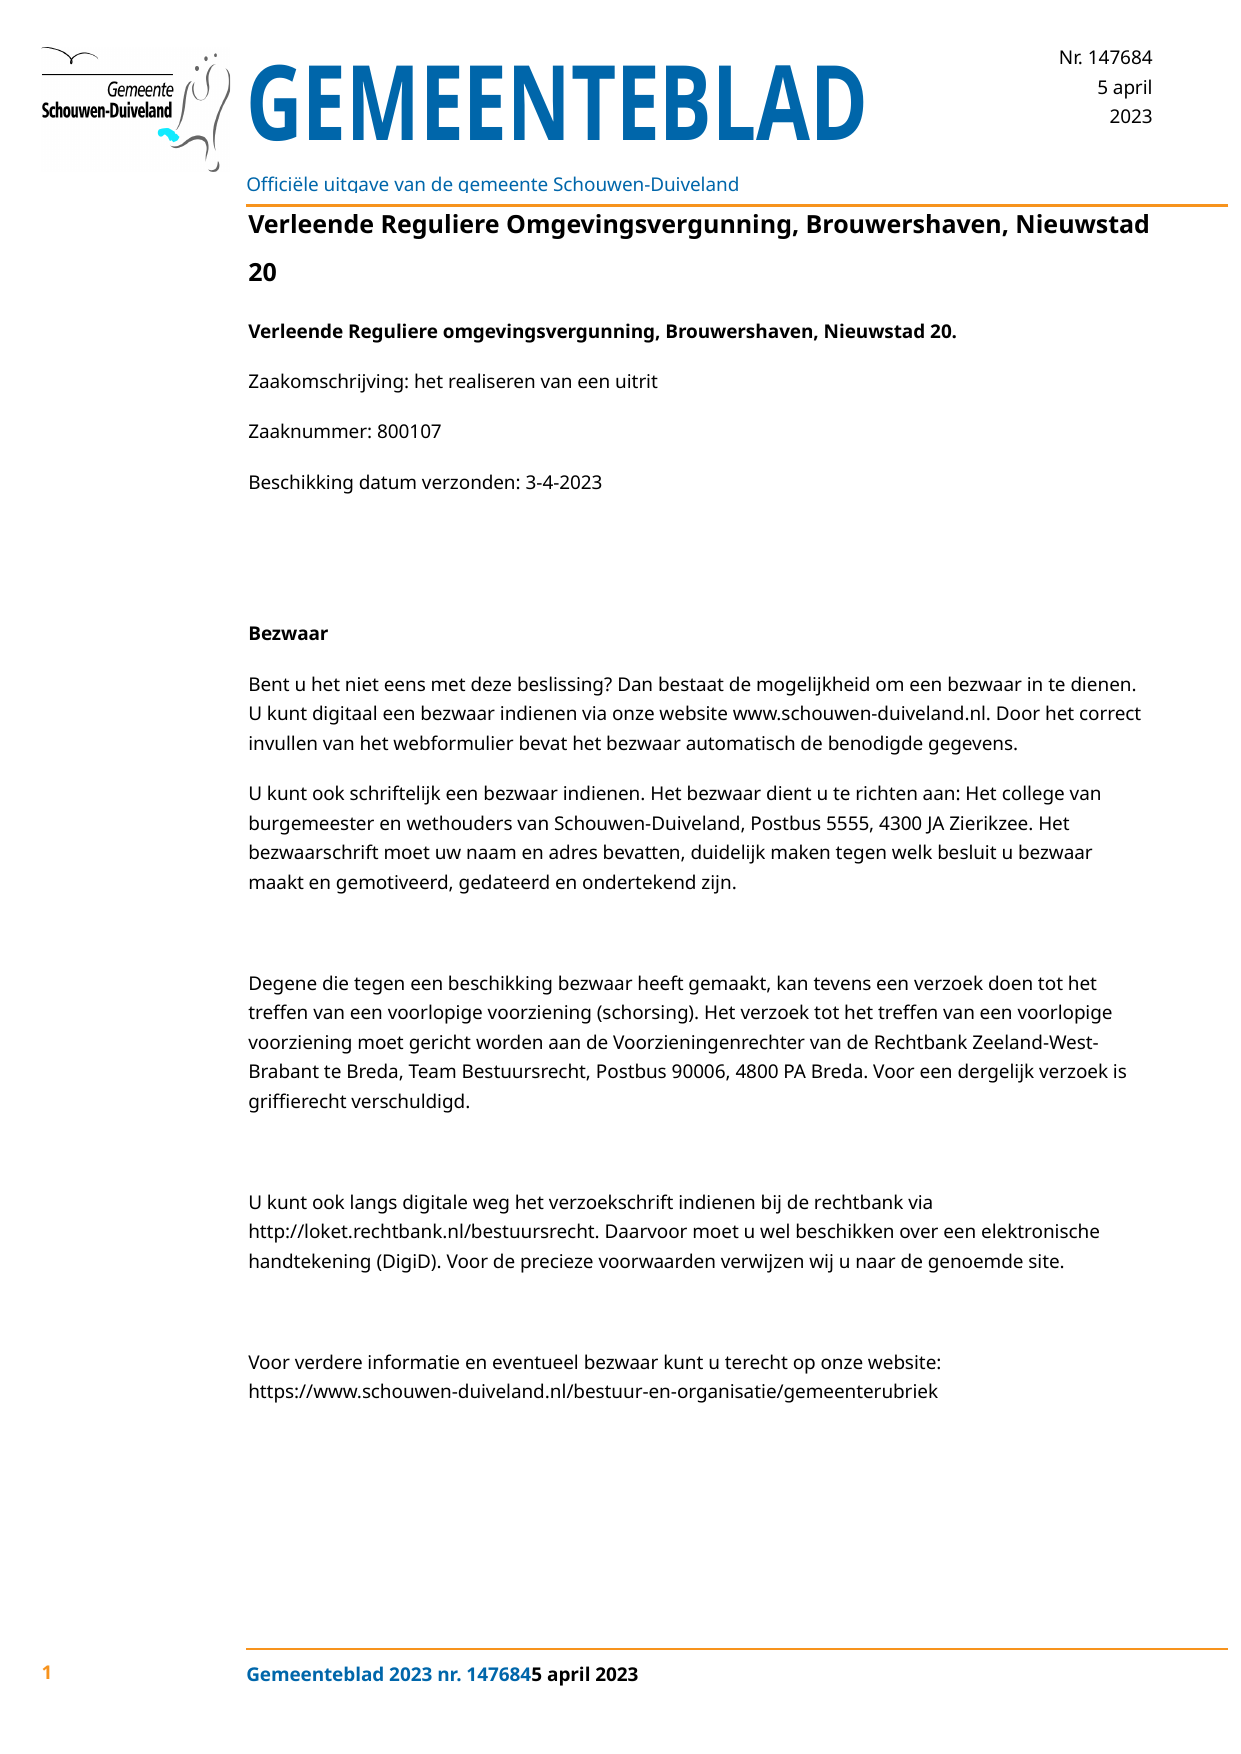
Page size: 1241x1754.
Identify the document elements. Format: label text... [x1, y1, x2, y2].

text Degene die tegen een beschikking bezwaar heeft gemaakt, kan tevens een verzoek doen tot het treffen van een voorlopige voorziening (schorsing). Het verzoek tot het treffen van een voorlopige voorziening moet gericht worden aan de Voorzieningenrechter van de Rechtbank Zeeland-West-Brabant te Breda, Team Bestuursrecht, Postbus 90006, 4800 PA Breda. Voor een dergelijk verzoek is griffierecht verschuldigd. [248, 970, 1152, 1114]
text Bent u het niet eens met deze beslissing? Dan bestaat de mogelijkheid om een bezwaar in te dienen. U kunt digitaal een bezwaar indienen via onze website www.schouwen-duiveland.nl. Door het correct invullen van het webformulier bevat het bezwaar automatisch de benodigde gegevens. [248, 671, 1152, 756]
text Bezwaar [248, 620, 1152, 646]
picture [41, 47, 231, 172]
text Zaakomschrijving: het realiseren van een uitrit [248, 368, 1152, 394]
text Zaaknummer: 800107 [248, 419, 1152, 444]
text U kunt ook schriftelijk een bezwaar indienen. Het bezwaar dient u te richten aan: Het college van burgemeester en wethouders van Schouwen-Duiveland, Postbus 5555, 4300 JA Zierikzee. Het bezwaarschrift moet uw naam en adres bevatten, duidelijk maken tegen welk besluit u bezwaar maakt en gemotiveerd, gedateerd en ondertekend zijn. [248, 780, 1152, 895]
text Voor verdere informatie en eventueel bezwaar kunt u terecht op onze website: https://www.schouwen-duiveland.nl/bestuur-en-organisatie/gemeenterubriek [248, 1349, 1152, 1404]
text U kunt ook langs digitale weg het verzoekschrift indienen bij de rechtbank via http://loket.rechtbank.nl/bestuursrecht. Daarvoor moet u wel beschikken over een elektronische handtekening (DigiD). Voor de precieze voorwaarden verwijzen wij u naar de genoemde site. [248, 1189, 1152, 1274]
text Verleende Reguliere omgevingsvergunning, Brouwershaven, Nieuwstad 20. [248, 318, 1152, 344]
text Beschikking datum verzonden: 3-4-2023 [248, 469, 1152, 495]
text Verleende Reguliere Omgevingsvergunning, Brouwershaven, Nieuwstad 20 [248, 207, 1152, 288]
